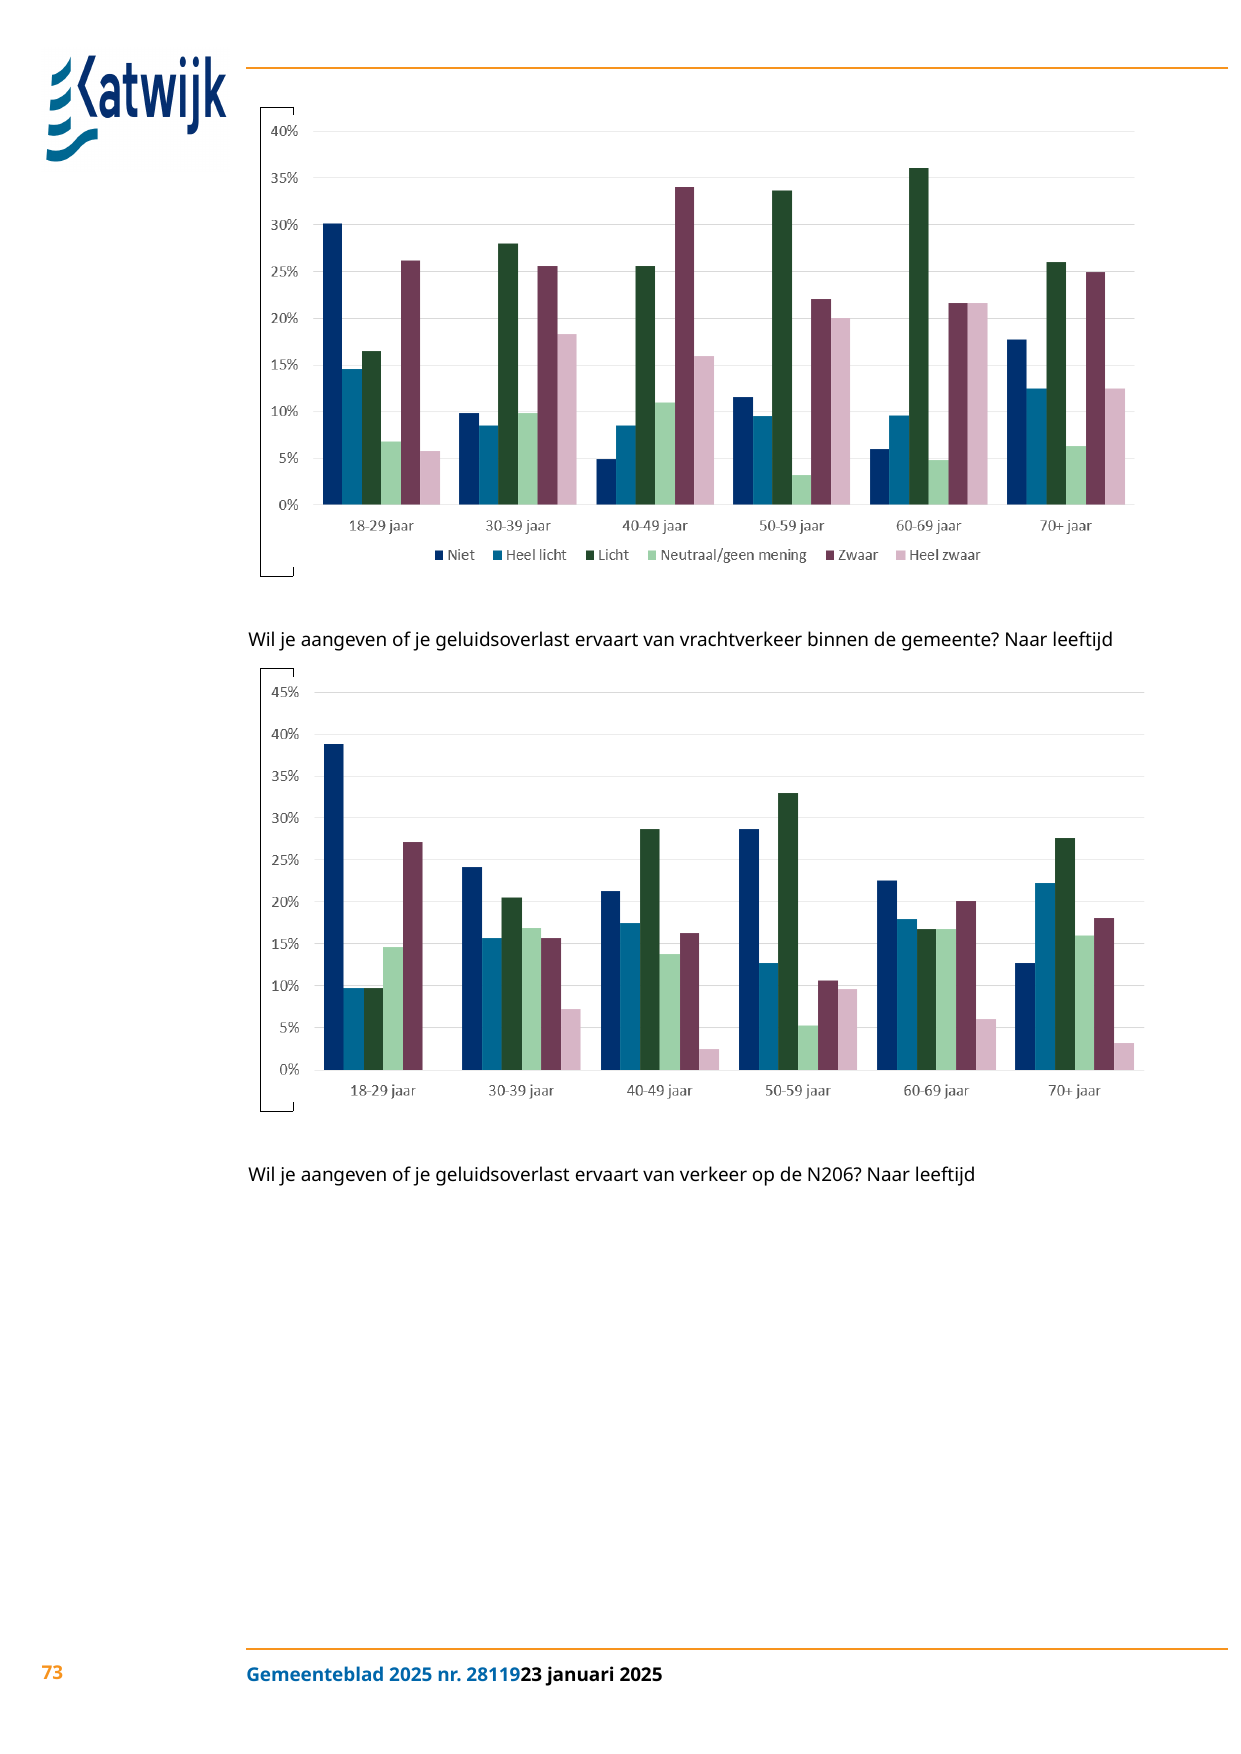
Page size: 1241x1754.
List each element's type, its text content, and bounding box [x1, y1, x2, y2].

picture [268, 115, 1155, 567]
text Wil je aangeven of je geluidsoverlast ervaart van verkeer op de N206? Naar leeftijd [248, 1162, 1152, 1187]
text Wil je aangeven of je geluidsoverlast ervaart van vrachtverkeer binnen de gemeente? Naar leeftijd [248, 627, 1152, 652]
picture [41, 47, 231, 172]
picture [268, 677, 1155, 1102]
